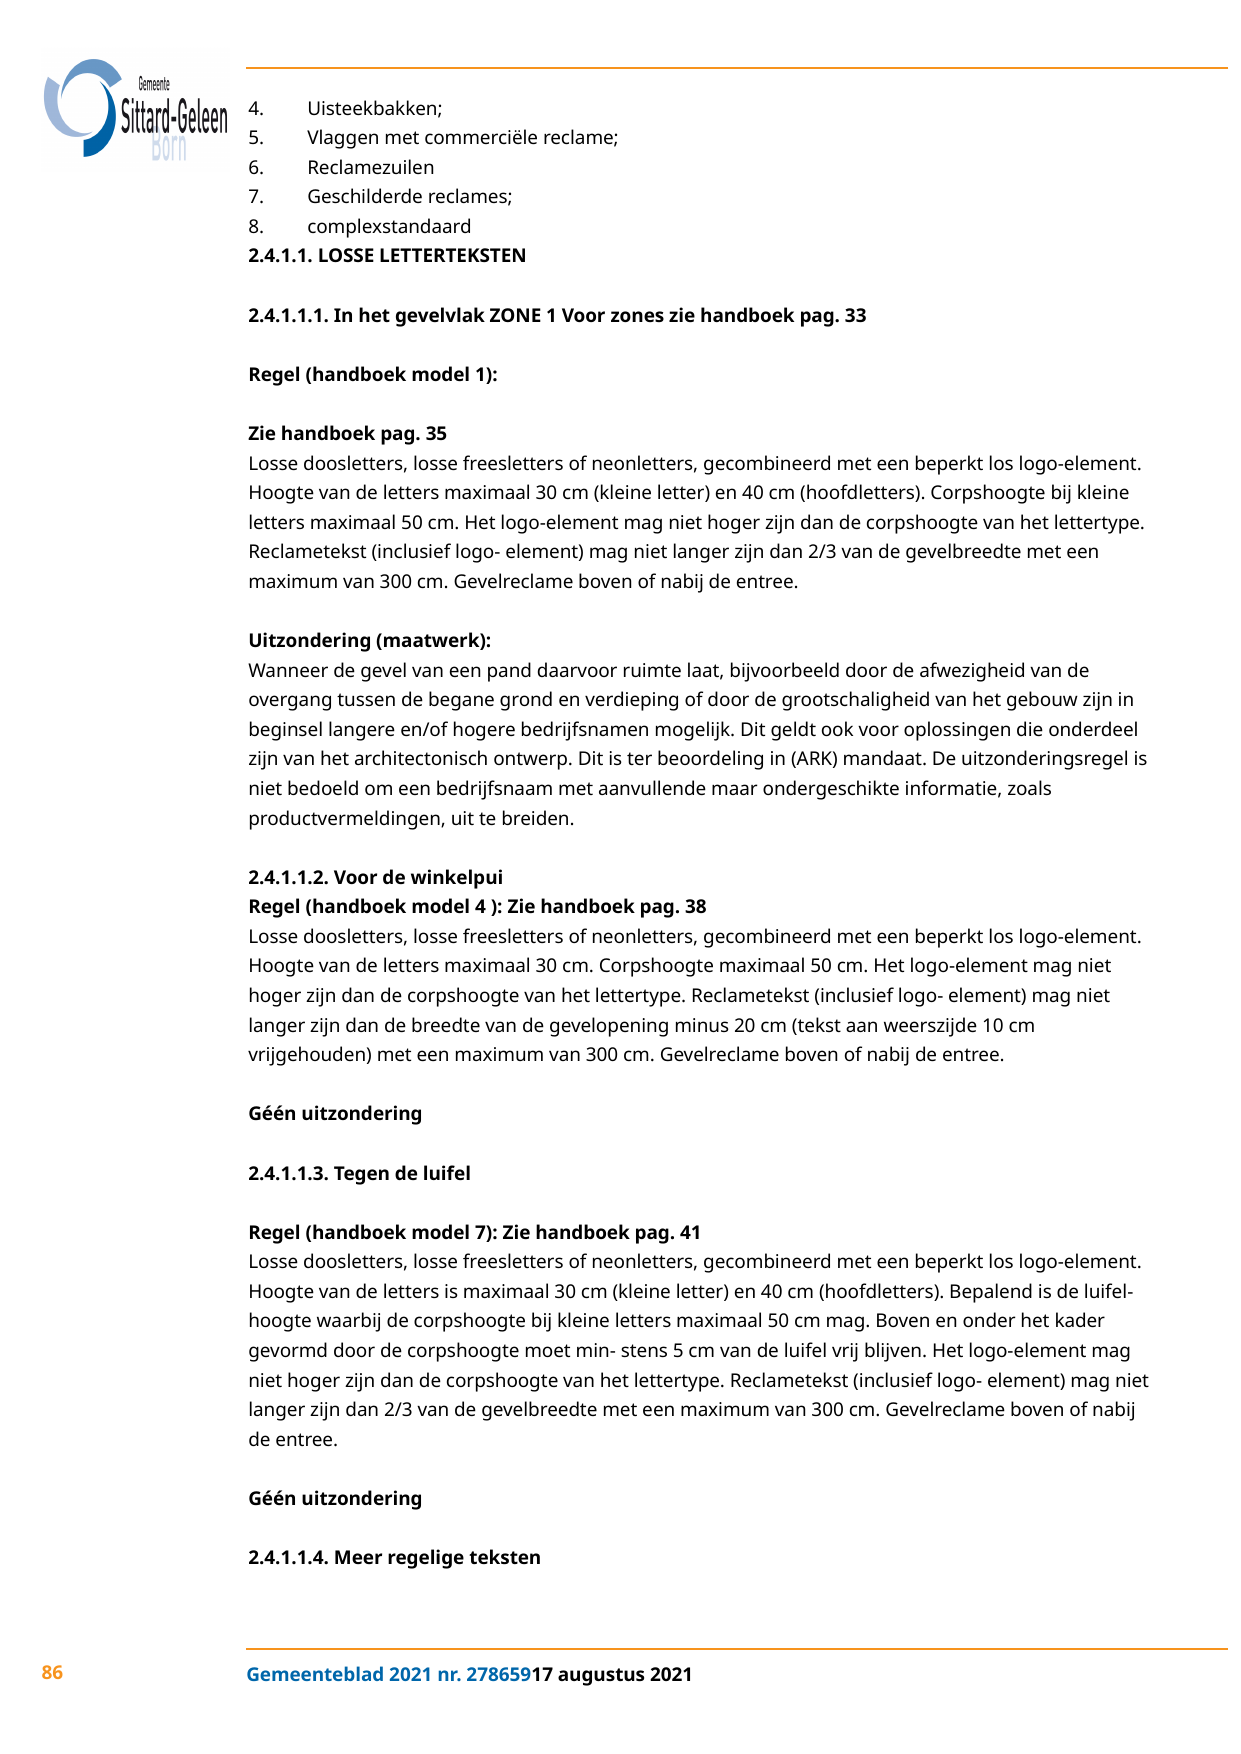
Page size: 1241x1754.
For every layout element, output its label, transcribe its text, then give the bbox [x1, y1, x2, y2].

text Géén uitzondering [248, 1101, 1152, 1126]
text Zie handboek pag. 35 [248, 420, 1152, 446]
text Losse doosletters, losse freesletters of neonletters, gecombineerd met een beperkt los logo-element. Hoogte van de letters maximaal 30 cm. Corpshoogte maximaal 50 cm. Het logo-element mag niet hoger zijn dan de corpshoogte van het lettertype. Reclametekst (inclusief logo- element) mag niet langer zijn dan de breedte van de gevelopening minus 20 cm (tekst aan weerszijde 10 cm vrijgehouden) met een maximum van 300 cm. Gevelreclame boven of nabij de entree. [248, 923, 1152, 1067]
text Géén uitzondering [248, 1485, 1152, 1511]
text 2.4.1.1.3. Tegen de luifel [248, 1160, 1152, 1186]
text 2.4.1.1.1. In het gevelvlak ZONE 1 Voor zones zie handboek pag. 33 [248, 302, 1152, 328]
text Losse doosletters, losse freesletters of neonletters, gecombineerd met een beperkt los logo-element. Hoogte van de letters maximaal 30 cm (kleine letter) en 40 cm (hoofdletters). Corpshoogte bij kleine letters maximaal 50 cm. Het logo-element mag niet hoger zijn dan de corpshoogte van het lettertype. Reclametekst (inclusief logo- element) mag niet langer zijn dan 2/3 van de gevelbreedte met een maximum van 300 cm. Gevelreclame boven of nabij de entree. [248, 450, 1152, 594]
text Regel (handboek model 7): Zie handboek pag. 41 [248, 1219, 1152, 1245]
text Wanneer de gevel van een pand daarvoor ruimte laat, bijvoorbeeld door de afwezigheid van de overgang tussen de begane grond en verdieping of door de grootschaligheid van het gebouw zijn in beginsel langere en/of hogere bedrijfsnamen mogelijk. Dit geldt ook voor oplossingen die onderdeel zijn van het architectonisch ontwerp. Dit is ter beoordeling in (ARK) mandaat. De uitzonderingsregel is niet bedoeld om een bedrijfsnaam met aanvullende maar ondergeschikte informatie, zoals productvermeldingen, uit te breiden. [248, 657, 1152, 831]
list complexstandaard [248, 213, 1152, 239]
list Vlaggen met commerciële reclame; [248, 124, 1152, 150]
text Uitzondering (maatwerk): [248, 627, 1152, 653]
text 2.4.1.1. LOSSE LETTERTEKSTEN [248, 243, 1152, 268]
text Regel (handboek model 1): [248, 361, 1152, 387]
text 2.4.1.1.4. Meer regelige teksten [248, 1544, 1152, 1570]
list Uisteekbakken; [248, 95, 1152, 121]
text Losse doosletters, losse freesletters of neonletters, gecombineerd met een beperkt los logo-element. Hoogte van de letters is maximaal 30 cm (kleine letter) en 40 cm (hoofdletters). Bepalend is de luifel- hoogte waarbij de corpshoogte bij kleine letters maximaal 50 cm mag. Boven en onder het kader gevormd door de corpshoogte moet min- stens 5 cm van de luifel vrij blijven. Het logo-element mag niet hoger zijn dan de corpshoogte van het lettertype. Reclametekst (inclusief logo- element) mag niet langer zijn dan 2/3 van de gevelbreedte met een maximum van 300 cm. Gevelreclame boven of nabij de entree. [248, 1248, 1152, 1452]
list Geschilderde reclames; [248, 183, 1152, 209]
list Reclamezuilen [248, 154, 1152, 180]
picture [41, 47, 231, 172]
text 2.4.1.1.2. Voor de winkelpui [248, 864, 1152, 890]
text Regel (handboek model 4 ): Zie handboek pag. 38 [248, 893, 1152, 919]
